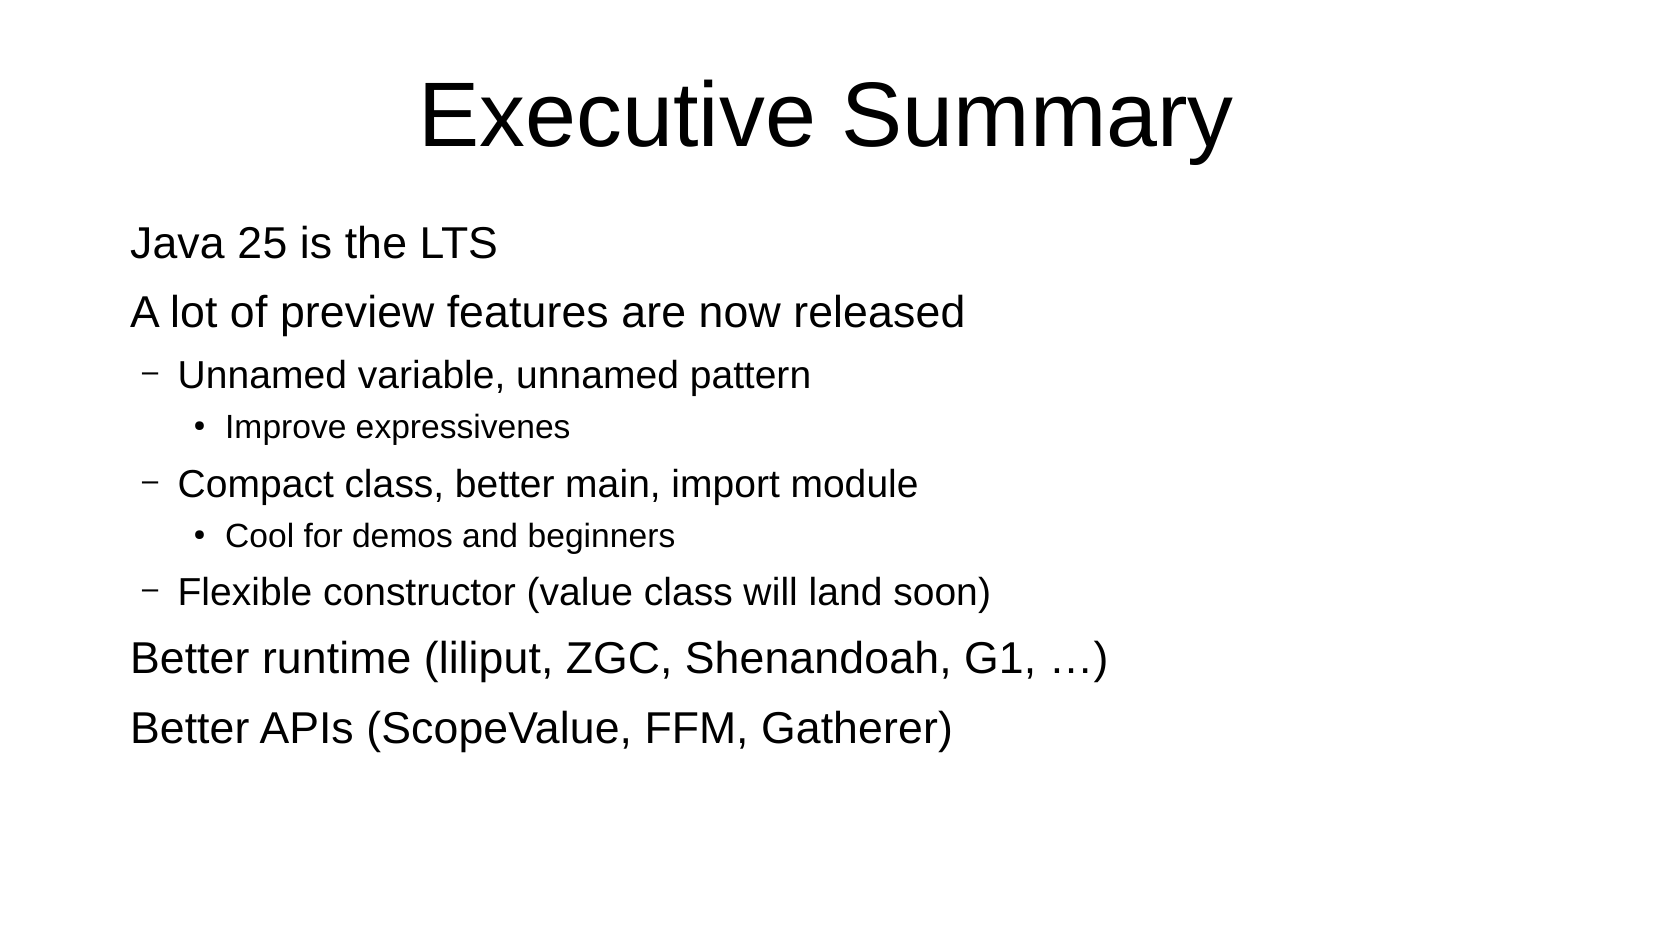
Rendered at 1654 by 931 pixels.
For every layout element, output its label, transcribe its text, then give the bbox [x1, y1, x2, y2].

title Executive Summary [82, 37, 1571, 193]
list Java 25 is the LTS A lot of preview features are now released Unnamed variable, unnamed pattern Improve expressivenes Compact class, better main, import module Cool for demos and beginners Flexible constructor (value class will land soon) Better runtime (liliput, ZGC, Shenandoah, G1, …) Better APIs (ScopeValue, FFM, Gatherer) [82, 217, 1571, 758]
